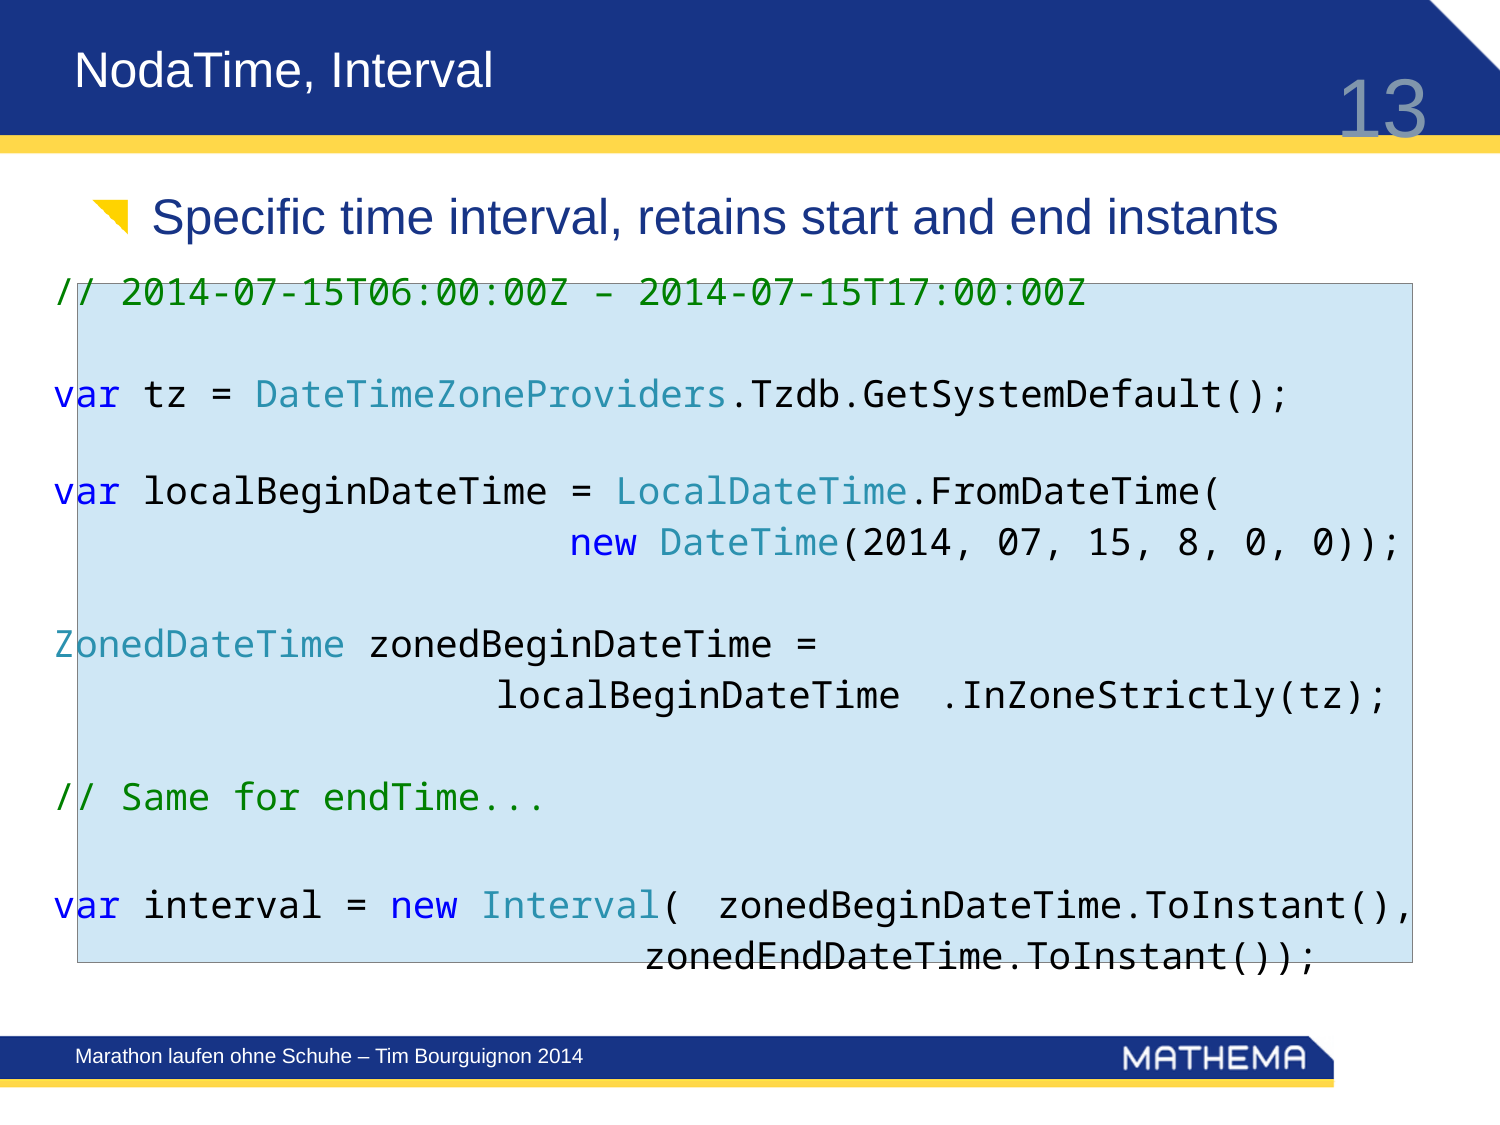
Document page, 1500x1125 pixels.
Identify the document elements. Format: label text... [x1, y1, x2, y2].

list Specific time interval, retains start and end instants [92, 963, 1386, 1015]
text_box // 2014-07-15T06:00:00Z – 2014-07-15T17:00:00Z var tz = DateTimeZoneProviders.Tzdb.GetSystemDefault(); var localBeginDateTime = LocalDateTime.FromDateTime( new DateTime(2014, 07, 15, 8, 0, 0)); ZonedDateTime zonedBeginDateTime = localBeginDateTime .InZoneStrictly(tz); // Same for endTime... var interval = new Interval( zonedBeginDateTime.ToInstant(), zonedEndDateTime.ToInstant()); [77, 283, 1413, 963]
picture [0, 0, 1500, 1125]
title NodaTime, Interval [73, 40, 1276, 100]
list Specific time interval, retains start and end instants [92, 188, 1386, 283]
